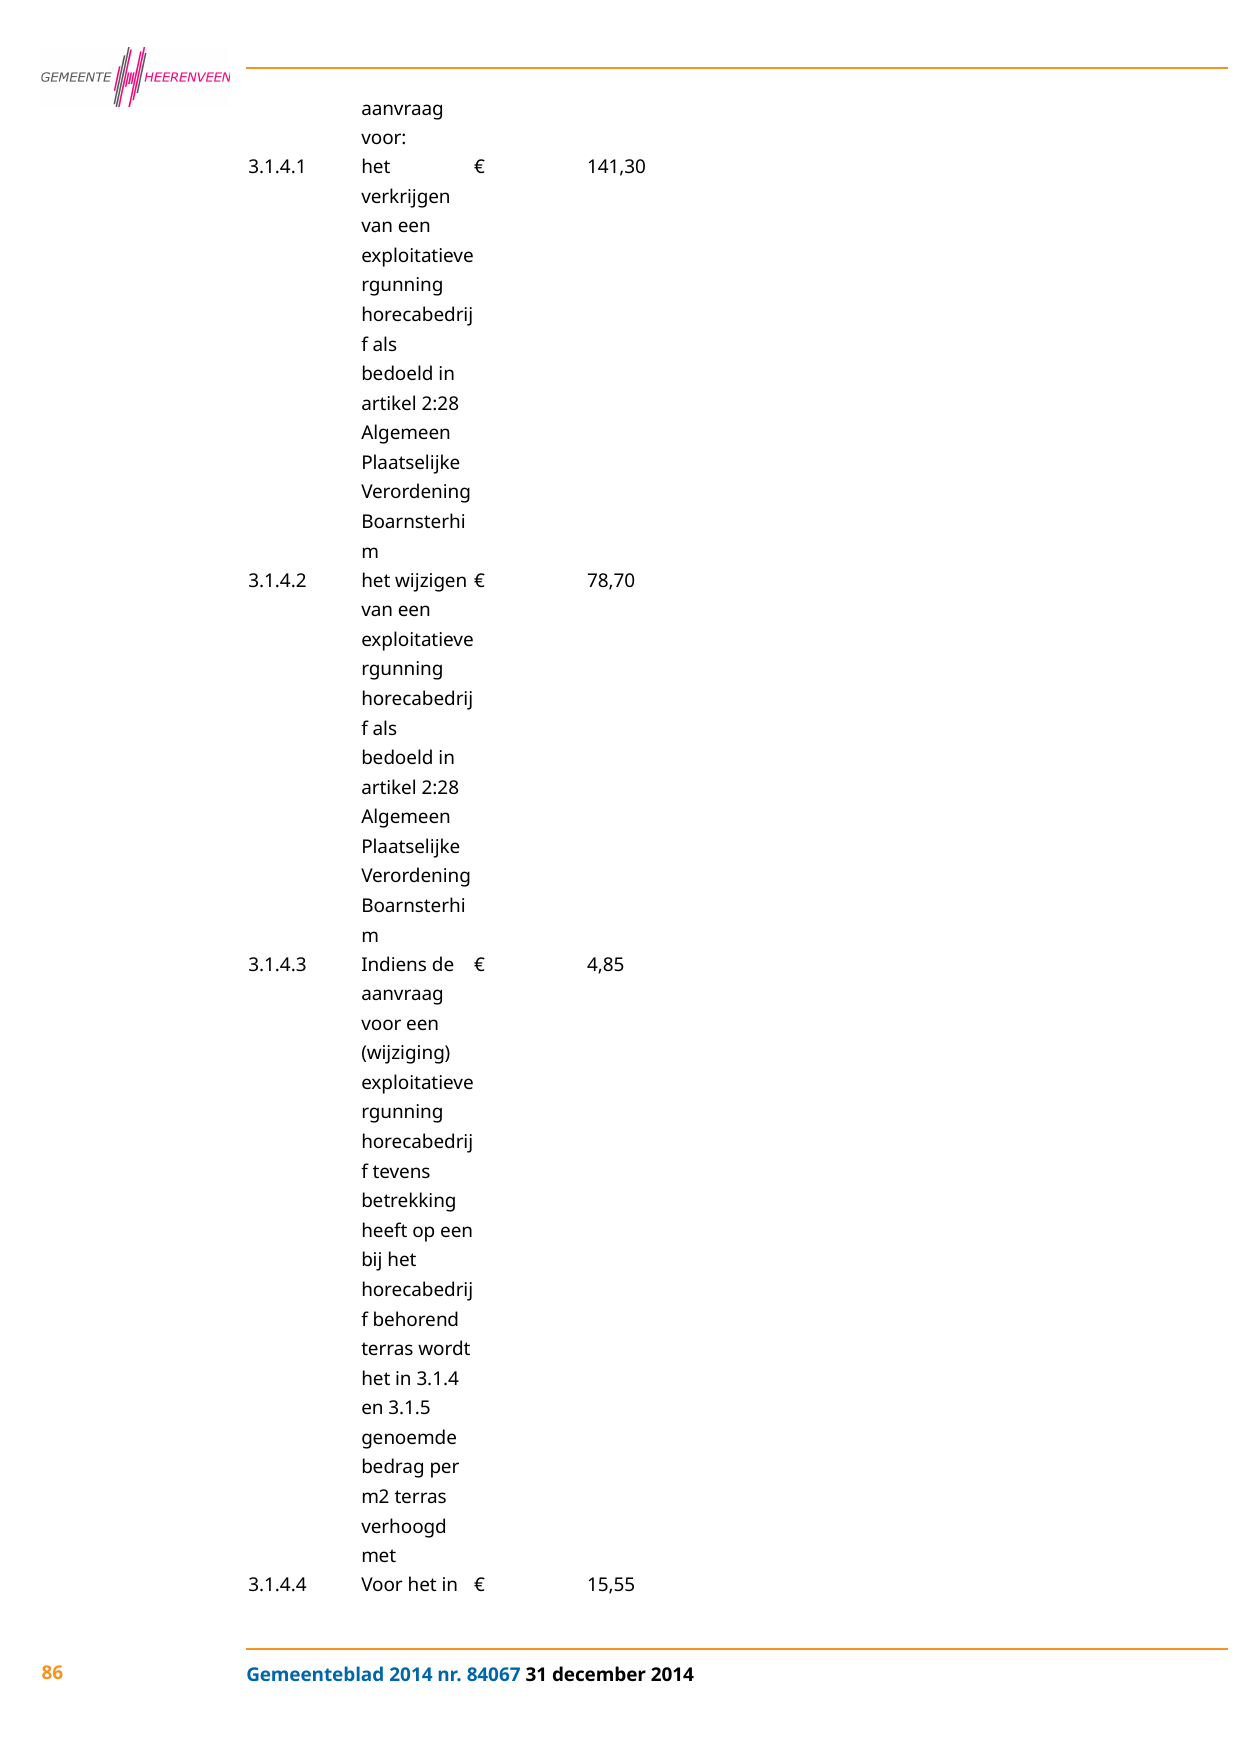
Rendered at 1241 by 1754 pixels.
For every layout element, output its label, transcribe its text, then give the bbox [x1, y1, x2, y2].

table_cell € [474, 1571, 587, 1600]
table_cell het verkrijgen van een exploitatievergunning horecabedrijf als bedoeld in artikel 2:28 Algemeen Plaatselijke Verordening Boarnsterhim [361, 153, 474, 567]
picture [41, 47, 231, 107]
table_cell 3.1.4.2 [248, 567, 361, 951]
table_cell Indiens de aanvraag voor een (wijziging) exploitatievergunning horecabedrijf tevens betrekking heeft op een bij het horecabedrijf behorend terras wordt het in 3.1.4 en 3.1.5 genoemde bedrag per m2 terras verhoogd met [361, 951, 474, 1571]
table_cell aanvraag voor: [361, 95, 474, 153]
table_cell 78,70 [587, 567, 700, 951]
table_cell [248, 95, 361, 153]
table_cell € [474, 567, 587, 951]
table_cell 3.1.4.4 [248, 1571, 361, 1600]
table_cell Voor het in [361, 1571, 474, 1600]
table_cell het wijzigen van een exploitatievergunning horecabedrijf als bedoeld in artikel 2:28 Algemeen Plaatselijke Verordening Boarnsterhim [361, 567, 474, 951]
table_cell [474, 95, 587, 153]
table_cell 3.1.4.3 [248, 951, 361, 1571]
table_cell [587, 95, 700, 153]
table_cell 3.1.4.1 [248, 153, 361, 567]
table_cell 15,55 [587, 1571, 700, 1600]
table_cell 141,30 [587, 153, 700, 567]
table_cell 4,85 [587, 951, 700, 1571]
table_cell € [474, 153, 587, 567]
table_cell € [474, 951, 587, 1571]
